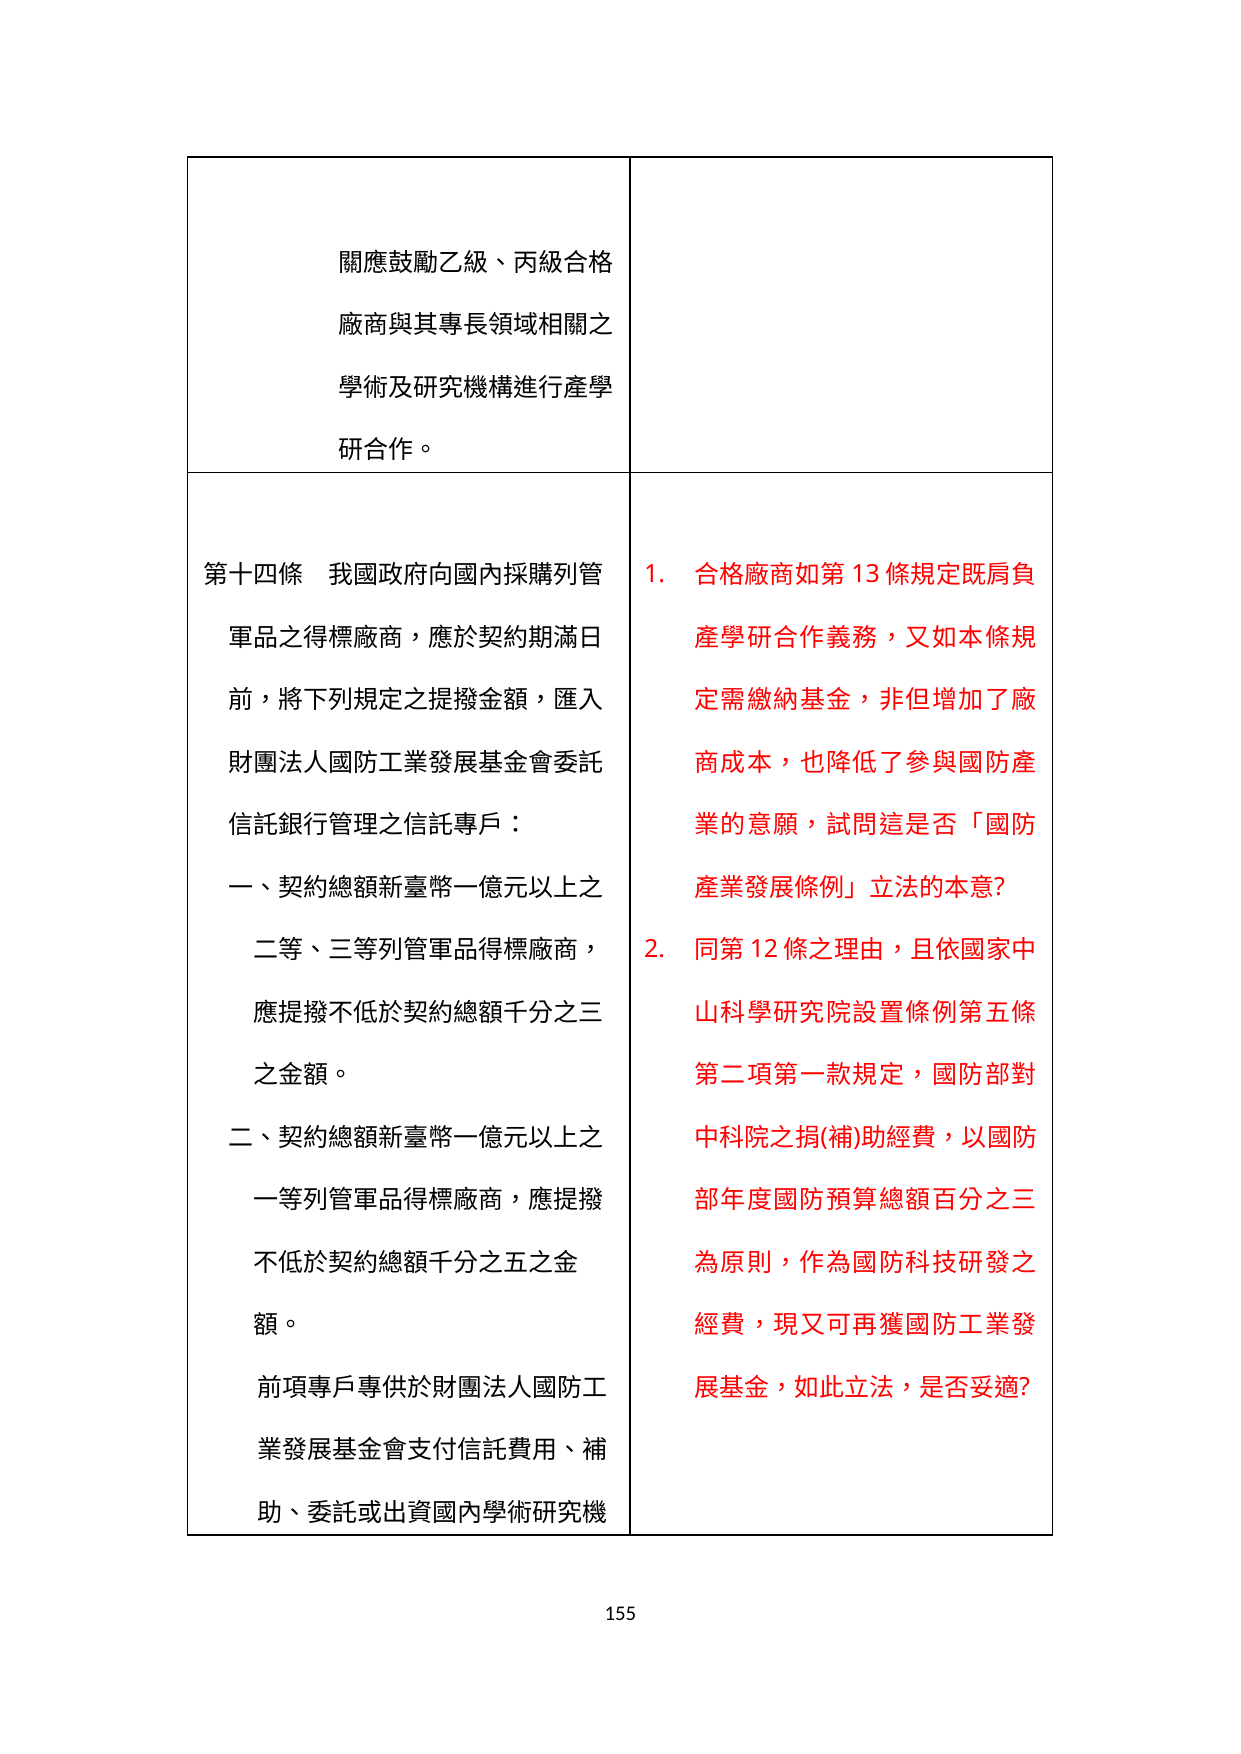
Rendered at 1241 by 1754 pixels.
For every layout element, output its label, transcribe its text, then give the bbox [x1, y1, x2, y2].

table_cell 第十四條 我國政府向國內採購列管軍品之得標廠商，應於契約期滿日前，將下列規定之提撥金額，匯入財團法人國防工業發展基金會委託信託銀行管理之信託專戶： 一、契約總額新臺幣一億元以上之二等、三等列管軍品得標廠商，應提撥不低於契約總額千分之三之金額。 二、契約總額新臺幣一億元以上之一等列管軍品得標廠商，應提撥不低於契約總額千分之五之金額。 前項專戶專供於財團法人國防工業發展基金會支付信託費用、補助、委託或出資國內學術研究機 [188, 473, 629, 1534]
table_cell 合格廠商如第13條規定既肩負產學研合作義務，又如本條規定需繳納基金，非但增加了廠商成本，也降低了參與國防產業的意願，試問這是否「國防產業發展條例」立法的本意? 同第12條之理由，且依國家中山科學研究院設置條例第五條第二項第一款規定，國防部對中科院之捐(補)助經費，以國防部年度國防預算總額百分之三為原則，作為國防科技研發之經費，現又可再獲國防工業發展基金，如此立法，是否妥適? [631, 473, 1052, 1534]
table_cell 關應鼓勵乙級、丙級合格廠商與其專長領域相關之學術及研究機構進行產學研合作。 [188, 158, 629, 472]
table_cell [631, 158, 1052, 472]
